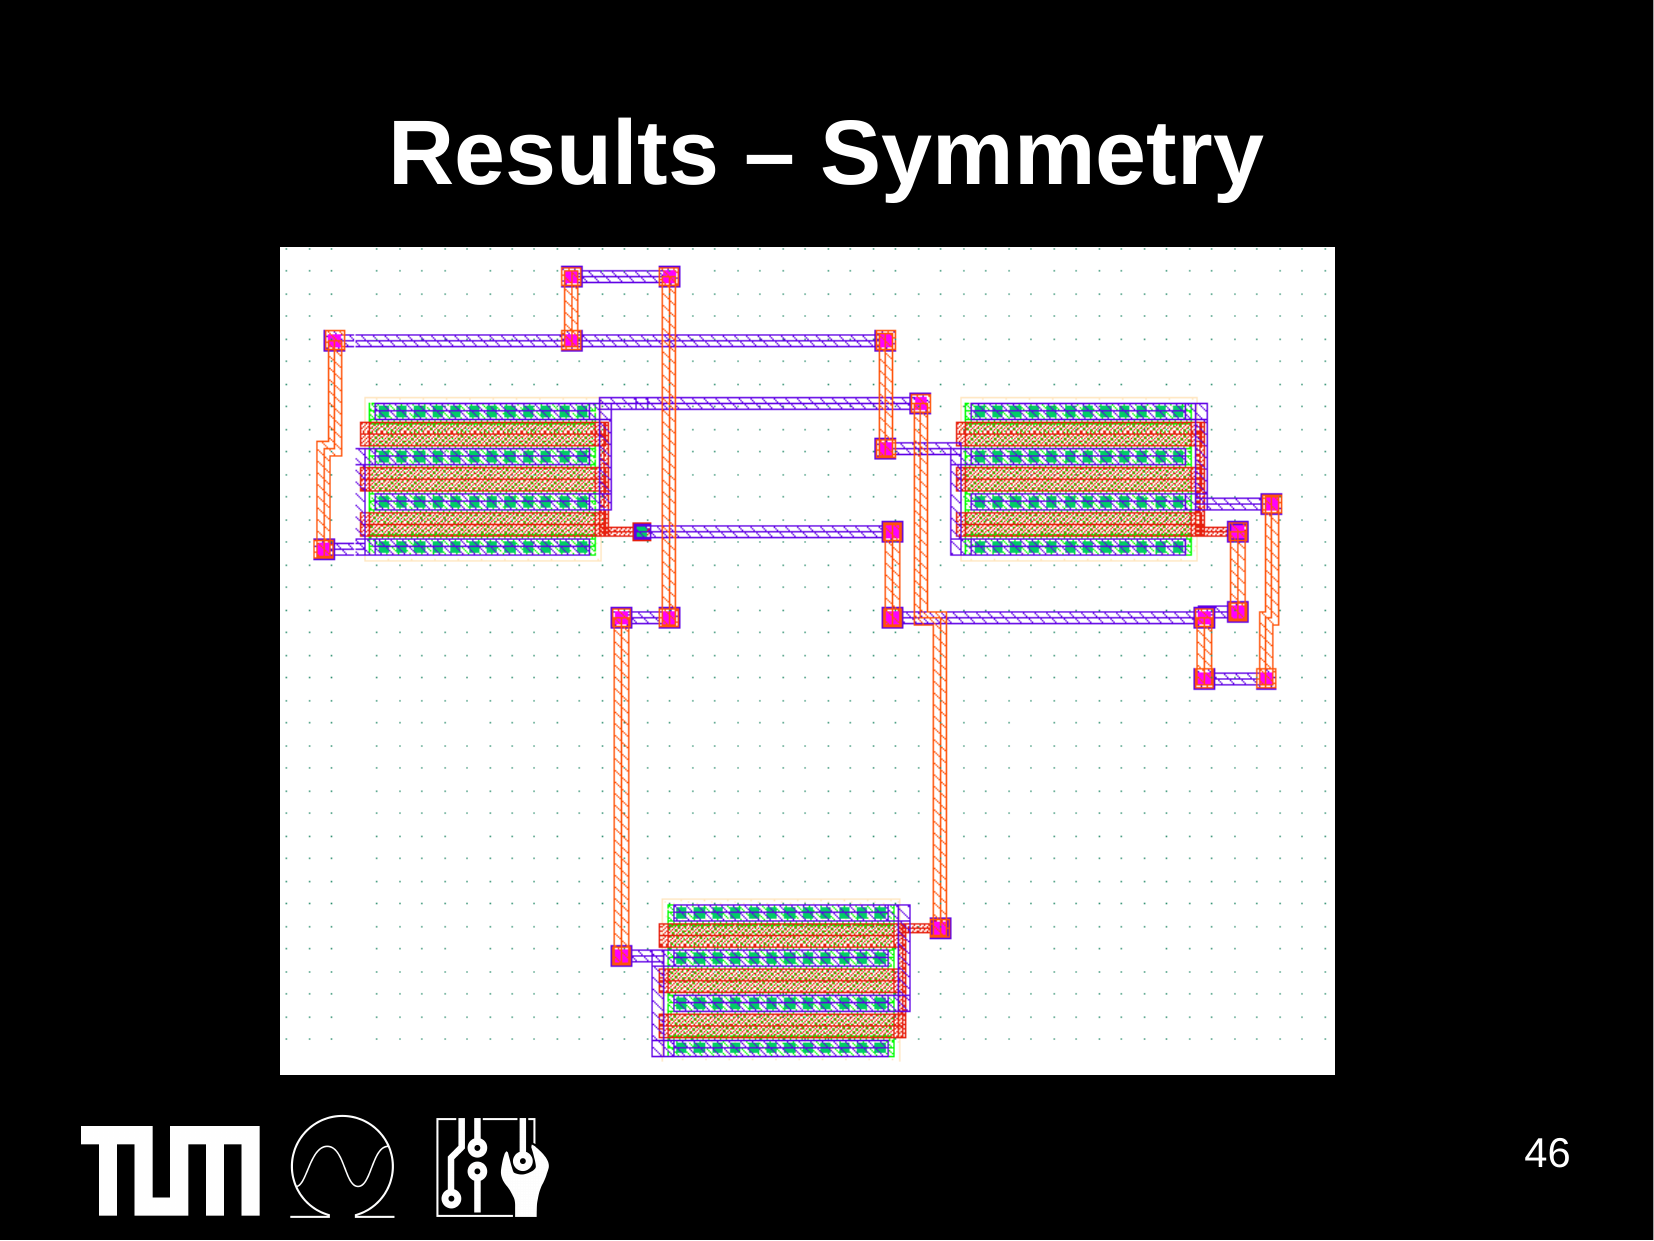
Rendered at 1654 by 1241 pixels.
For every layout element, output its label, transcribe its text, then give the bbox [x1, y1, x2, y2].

title Results – Symmetry [82, 49, 1571, 257]
picture [283, 1108, 402, 1227]
picture [280, 247, 1335, 1075]
picture [425, 1108, 554, 1227]
picture [63, 1108, 272, 1227]
